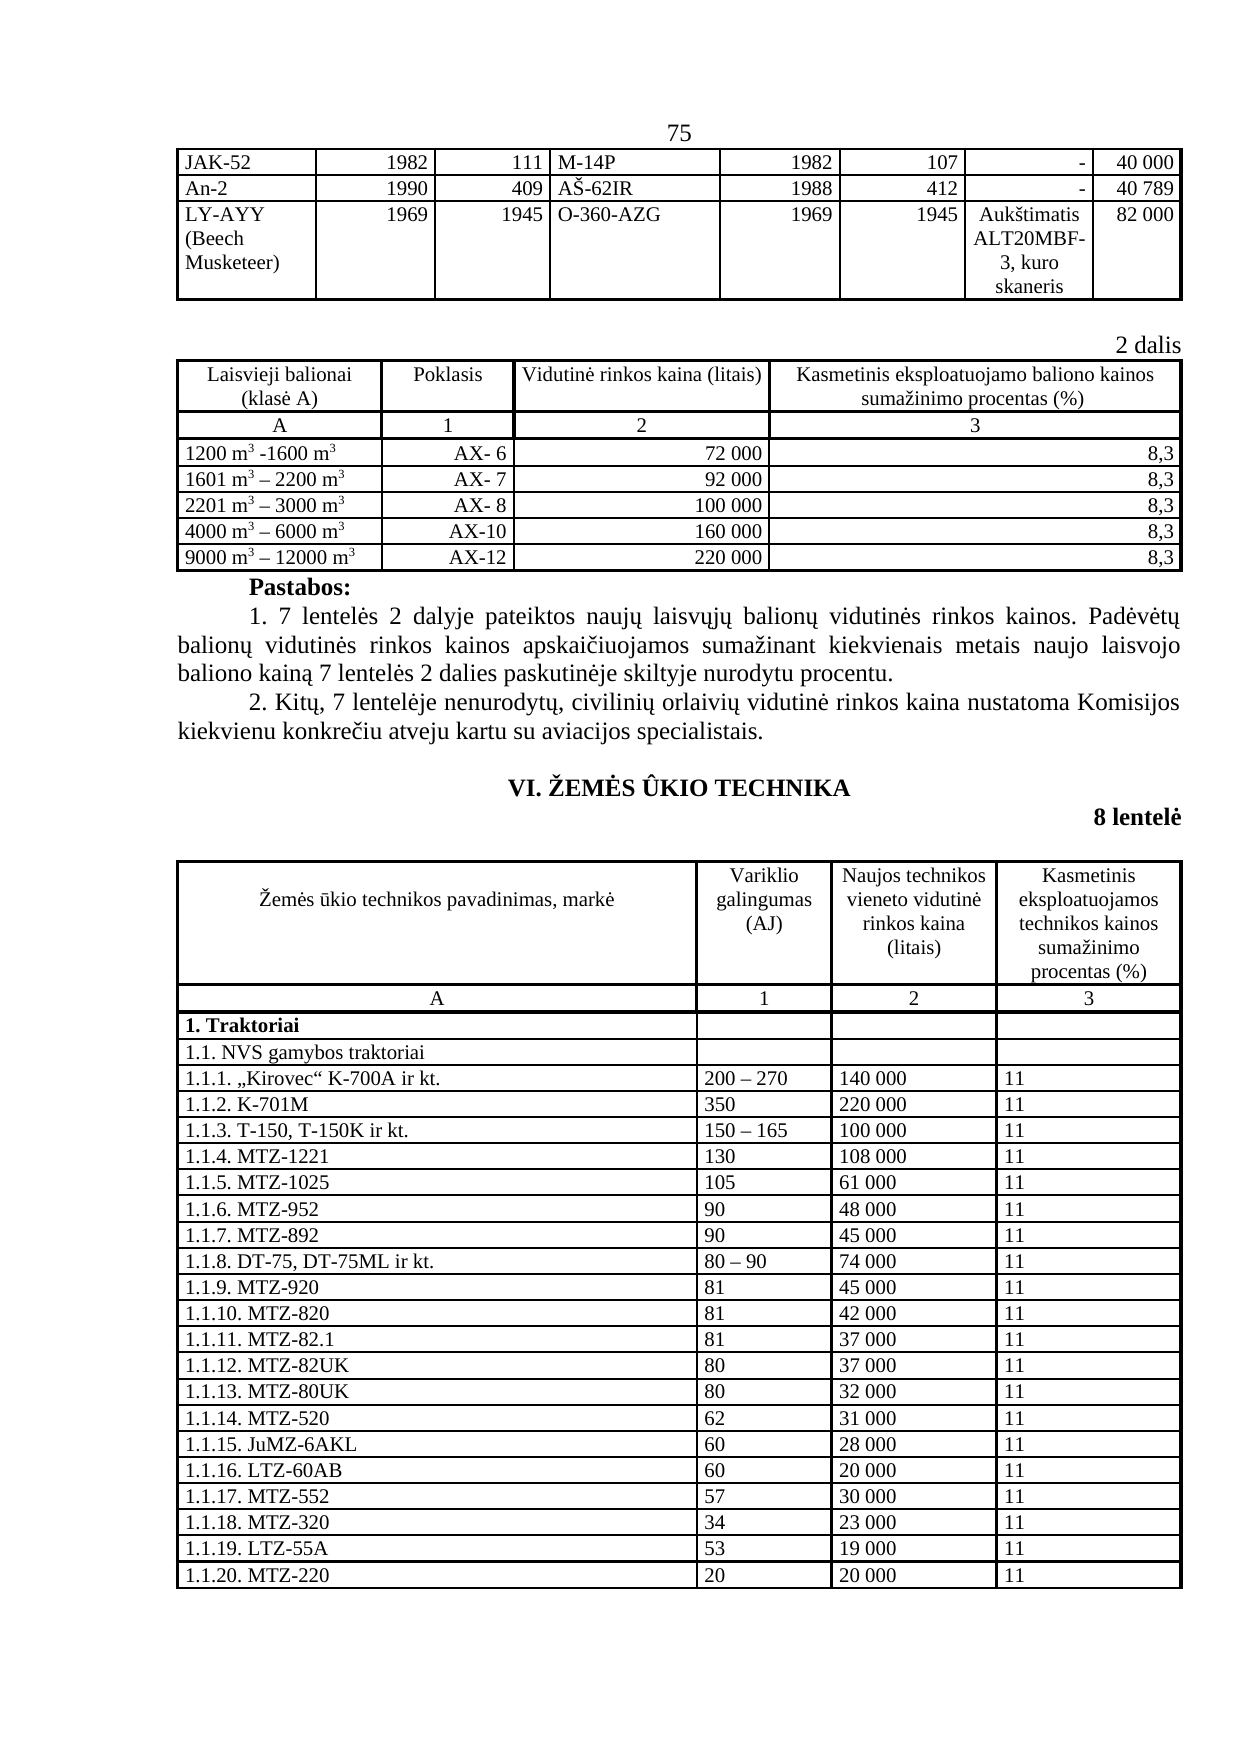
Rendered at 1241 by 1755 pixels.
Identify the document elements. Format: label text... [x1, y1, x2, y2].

table_cell LY-AYY (Beech Musketeer) [179, 202, 315, 298]
table_cell 1.1.5. MTZ-1025 [179, 1170, 696, 1194]
table_cell 11 [998, 1092, 1179, 1116]
table_cell 8,3 [770, 493, 1179, 517]
table_cell 130 [698, 1144, 830, 1168]
table_cell 28 000 [833, 1432, 995, 1456]
table_cell 11 [998, 1249, 1179, 1273]
table_cell 350 [698, 1092, 830, 1116]
table_cell 1.1.6. MTZ-952 [179, 1196, 696, 1221]
text 8 lentelė [177, 802, 1181, 831]
table_cell 45 000 [833, 1223, 995, 1247]
table_cell 81 [698, 1327, 830, 1351]
table_cell 11 [998, 1380, 1179, 1403]
table_cell 150 – 165 [698, 1118, 830, 1142]
table_cell JAK-52 [179, 150, 315, 174]
table_cell 1.1.18. MTZ-320 [179, 1510, 696, 1534]
table_cell 11 [998, 1510, 1179, 1534]
table_cell [998, 1014, 1179, 1037]
text 1. 7 lentelės 2 dalyje pateiktos naujų laisvųjų balionų vidutinės rinkos kainos. Padėvėtų balionų vidutinės rinkos kainos apskaičiuojamos sumažinant kiekvienais metais naujo laisvojo baliono kainą 7 lentelės 2 dalies paskutinėje skiltyje nurodytu procentu. [177, 601, 1181, 687]
table_cell 1982 [721, 150, 839, 174]
table_cell M-14P [551, 150, 719, 174]
table_cell 11 [998, 1327, 1179, 1351]
table_cell 11 [998, 1196, 1179, 1221]
table_cell 60 [698, 1432, 830, 1456]
table_cell 1.1. NVS gamybos traktoriai [179, 1040, 696, 1064]
table_cell 111 [436, 150, 549, 174]
table_cell 1.1.1. „Kirovec“ K-700A ir kt. [179, 1066, 696, 1090]
table_cell 61 000 [833, 1170, 995, 1194]
table_cell 31 000 [833, 1406, 995, 1430]
table_cell 1969 [317, 202, 434, 298]
table_cell 11 [998, 1275, 1179, 1299]
table_cell 1.1.15. JuMZ-6AKL [179, 1432, 696, 1456]
table_cell 1.1.11. MTZ-82.1 [179, 1327, 696, 1351]
table_header Naujos technikos vieneto vidutinė rinkos kaina (litais) [833, 863, 995, 983]
table_cell 1982 [317, 150, 434, 174]
table_cell 3 [771, 413, 1179, 437]
table_cell - [966, 150, 1092, 174]
table_cell 74 000 [833, 1249, 995, 1273]
table_cell 11 [998, 1484, 1179, 1508]
table_cell 20 000 [833, 1458, 995, 1482]
table_cell 1.1.8. DT-75, DT-75ML ir kt. [179, 1249, 696, 1273]
table_cell 11 [998, 1353, 1179, 1377]
table_cell 32 000 [833, 1380, 995, 1403]
table_cell 1.1.12. MTZ-82UK [179, 1353, 696, 1377]
table_cell O-360-AZG [551, 202, 719, 298]
table_cell 1990 [317, 176, 434, 200]
table_cell 105 [698, 1170, 830, 1194]
table_cell 11 [998, 1458, 1179, 1482]
table_cell 80 [698, 1353, 830, 1377]
table_cell 1.1.9. MTZ-920 [179, 1275, 696, 1299]
table_cell 8,3 [770, 519, 1179, 543]
table_cell 81 [698, 1275, 830, 1299]
table_cell 140 000 [833, 1066, 995, 1090]
table_cell 220 000 [833, 1092, 995, 1116]
table_cell 1.1.14. MTZ-520 [179, 1406, 696, 1430]
table_cell 1200 m3 -1600 m3 [179, 440, 381, 464]
table_cell 1.1.10. MTZ-820 [179, 1301, 696, 1325]
table_cell 1 [383, 413, 512, 437]
table_cell 90 [698, 1196, 830, 1221]
table_cell A [179, 986, 695, 1010]
table_cell 108 000 [833, 1144, 995, 1168]
table_cell 57 [698, 1484, 830, 1508]
table_cell [998, 1040, 1179, 1064]
table_cell 11 [998, 1223, 1179, 1247]
table_cell 8,3 [770, 467, 1179, 491]
table_cell 1945 [436, 202, 549, 298]
table_cell 11 [998, 1170, 1179, 1194]
table_cell 90 [698, 1223, 830, 1247]
table_cell 45 000 [833, 1275, 995, 1299]
table_cell 1.1.13. MTZ-80UK [179, 1380, 696, 1403]
table_cell 2 [516, 413, 768, 437]
table_cell 107 [841, 150, 964, 174]
text VI. ŽEMĖS ÛKIO TECHNIKA [177, 773, 1181, 802]
table_cell 1.1.7. MTZ-892 [179, 1223, 696, 1247]
table_cell 1.1.20. MTZ-220 [179, 1563, 696, 1587]
table_cell 72 000 [515, 440, 768, 464]
table_cell 2201 m3 – 3000 m3 [179, 493, 381, 517]
table_header Kasmetinis eksploatuojamo baliono kainos sumažinimo procentas (%) [771, 362, 1179, 410]
table_cell 409 [436, 176, 549, 200]
table_cell 11 [998, 1118, 1179, 1142]
table_cell 62 [698, 1406, 830, 1430]
table_cell 11 [998, 1301, 1179, 1325]
table_cell 34 [698, 1510, 830, 1534]
table_cell 40 000 [1094, 150, 1179, 174]
text 2 dalis [177, 330, 1181, 359]
table_cell A [179, 413, 380, 437]
text Pastabos: [177, 572, 1181, 601]
table_cell 1.1.4. MTZ-1221 [179, 1144, 696, 1168]
table_cell 37 000 [833, 1353, 995, 1377]
table_cell 20 [698, 1563, 830, 1587]
table_cell [833, 1014, 995, 1037]
table_cell Aukštimatis ALT20MBF-3, kuro skaneris [966, 202, 1092, 298]
table_cell 1601 m3 – 2200 m3 [179, 467, 381, 491]
table_cell 4000 m3 – 6000 m3 [179, 519, 381, 543]
table_cell 53 [698, 1536, 830, 1560]
table_cell 1.1.2. K-701M [179, 1092, 696, 1116]
table_cell 1.1.3. T-150, T-150K ir kt. [179, 1118, 696, 1142]
table_cell AX- 7 [383, 467, 513, 491]
table_cell 42 000 [833, 1301, 995, 1325]
table_cell 220 000 [515, 545, 768, 569]
table_cell 11 [998, 1432, 1179, 1456]
table_cell 23 000 [833, 1510, 995, 1534]
table_cell 8,3 [770, 545, 1179, 569]
table_cell 80 [698, 1380, 830, 1403]
table_cell 11 [998, 1406, 1179, 1430]
table_cell 1.1.16. LTZ-60AB [179, 1458, 696, 1482]
table_cell An-2 [179, 176, 315, 200]
table_cell 40 789 [1094, 176, 1179, 200]
table_cell 3 [998, 986, 1179, 1010]
table_cell 48 000 [833, 1196, 995, 1221]
table_cell 8,3 [770, 440, 1179, 464]
table_cell 37 000 [833, 1327, 995, 1351]
table_header Vidutinė rinkos kaina (litais) [516, 362, 768, 410]
table_cell 80 – 90 [698, 1249, 830, 1273]
table_cell 1969 [721, 202, 839, 298]
table_cell 11 [998, 1066, 1179, 1090]
table_cell 100 000 [833, 1118, 995, 1142]
table_cell AX- 8 [383, 493, 513, 517]
table_cell AX- 6 [383, 440, 513, 464]
table_header Žemės ūkio technikos pavadinimas, markė [179, 863, 695, 983]
table_cell [698, 1014, 830, 1037]
table_cell 60 [698, 1458, 830, 1482]
table_cell AX-12 [383, 545, 513, 569]
table_cell 160 000 [515, 519, 768, 543]
table_cell 82 000 [1094, 202, 1179, 298]
table_cell 200 – 270 [698, 1066, 830, 1090]
table_cell 1.1.19. LTZ-55A [179, 1536, 696, 1560]
table_cell 20 000 [833, 1563, 995, 1587]
table_header Kasmetinis eksploatuojamos technikos kainos sumažinimo procentas (%) [998, 863, 1179, 983]
table_cell 81 [698, 1301, 830, 1325]
table_cell 11 [998, 1563, 1179, 1587]
table_cell 11 [998, 1536, 1179, 1560]
table_cell 92 000 [515, 467, 768, 491]
table_cell 19 000 [833, 1536, 995, 1560]
table_cell [698, 1040, 830, 1064]
table_cell 100 000 [515, 493, 768, 517]
table_cell 2 [833, 986, 995, 1010]
table_cell 9000 m3 – 12000 m3 [179, 545, 381, 569]
table_cell 30 000 [833, 1484, 995, 1508]
table_cell 1945 [841, 202, 964, 298]
table_header Laisvieji balionai (klasė A) [179, 362, 380, 410]
table_cell 1988 [721, 176, 839, 200]
table_cell 1 [698, 986, 830, 1010]
table_cell [833, 1040, 995, 1064]
table_cell 1.1.17. MTZ-552 [179, 1484, 696, 1508]
table_cell 1. Traktoriai [179, 1014, 696, 1037]
table_cell AŠ-62IR [551, 176, 719, 200]
table_header Poklasis [383, 362, 512, 410]
table_cell 11 [998, 1144, 1179, 1168]
table_cell 412 [841, 176, 964, 200]
table_header Variklio galingumas (AJ) [698, 863, 830, 983]
text 2. Kitų, 7 lentelėje nenurodytų, civilinių orlaivių vidutinė rinkos kaina nustatoma Komisijos kiekvienu konkrečiu atveju kartu su aviacijos specialistais. [177, 687, 1181, 745]
table_cell AX-10 [383, 519, 513, 543]
table_cell - [966, 176, 1092, 200]
